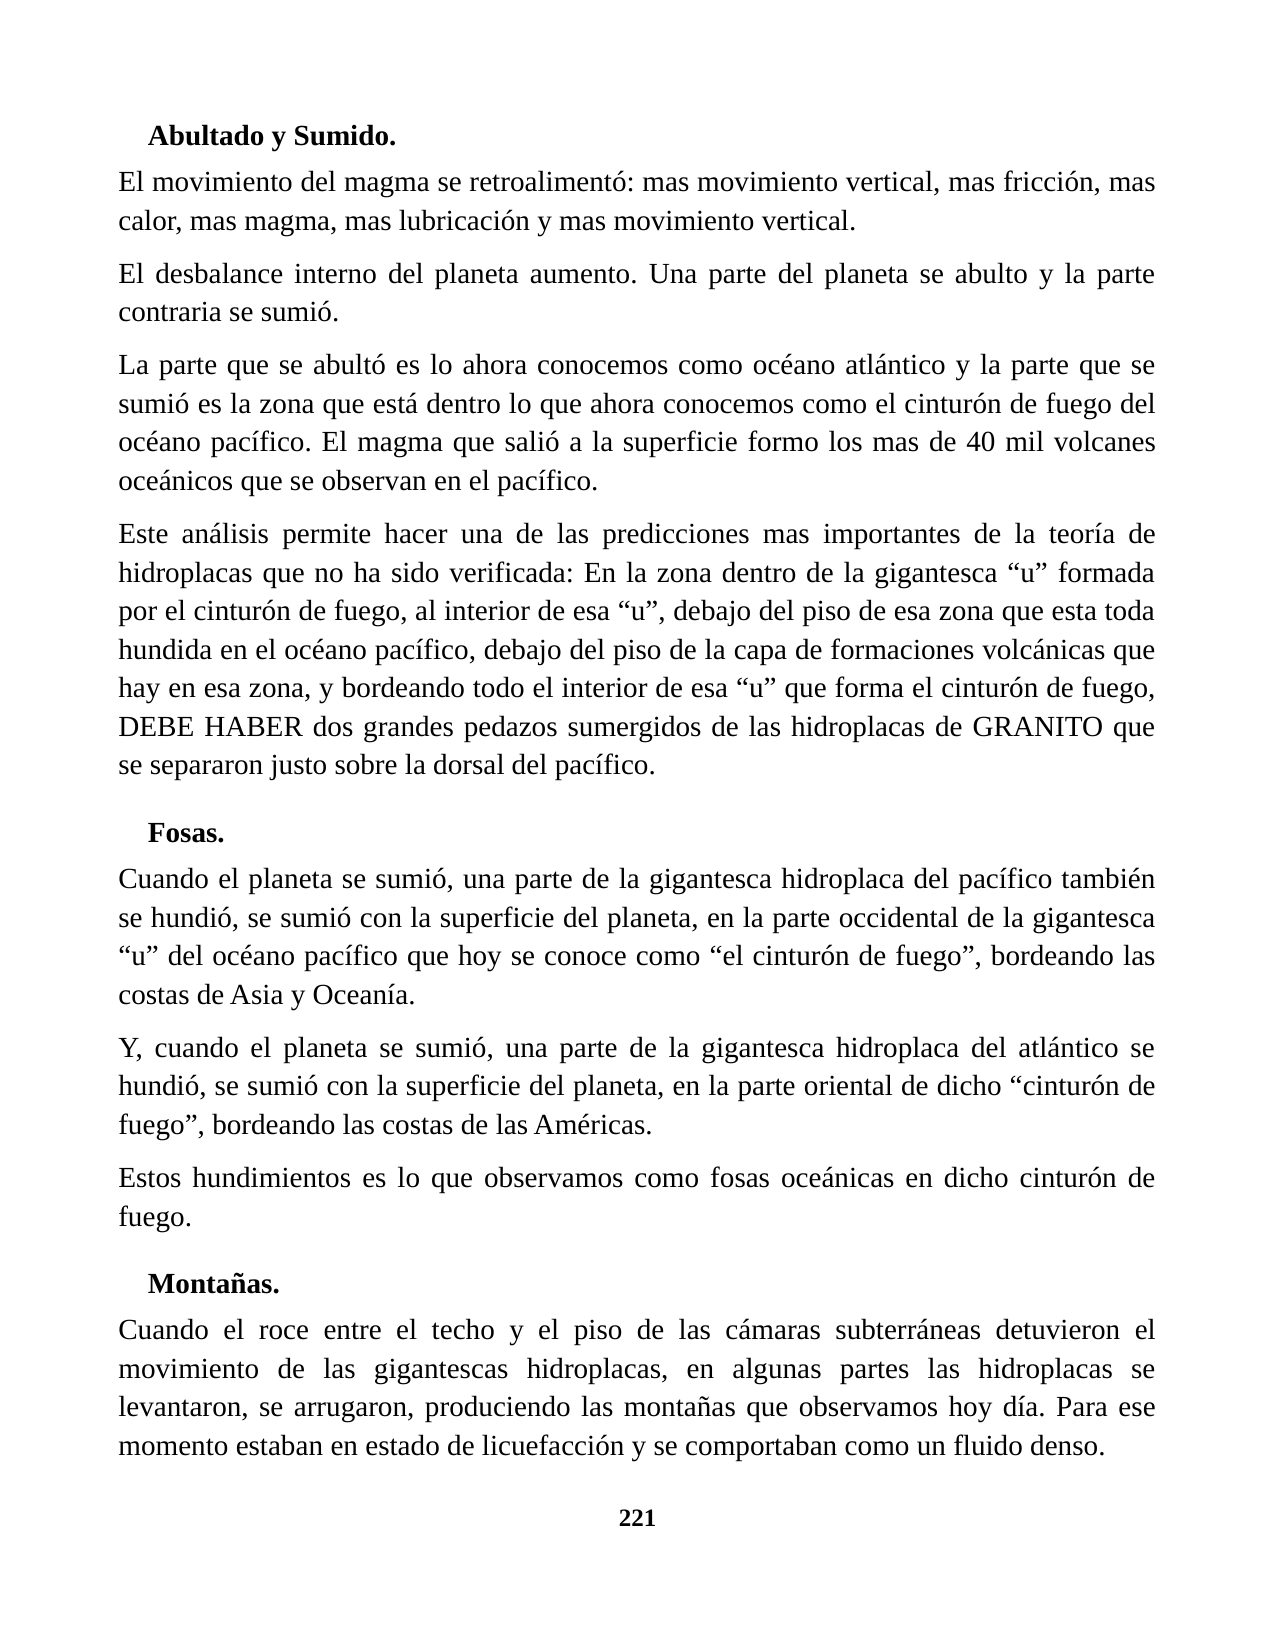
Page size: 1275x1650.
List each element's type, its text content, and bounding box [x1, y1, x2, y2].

text Este análisis permite hacer una de las predicciones mas importantes de la teoría de hidroplacas que no ha sido verificada: En la zona dentro de la gigantesca “u” formada por el cinturón de fuego, al interior de esa “u”, debajo del piso de esa zona que esta toda hundida en el océano pacífico, debajo del piso de la capa de formaciones volcánicas que hay en esa zona, y bordeando todo el interior de esa “u” que forma el cinturón de fuego, DEBE HABER dos grandes pedazos sumergidos de las hidroplacas de GRANITO que se separaron justo sobre la dorsal del pacífico. [118, 516, 1157, 781]
text Estos hundimientos es lo que observamos como fosas oceánicas en dicho cinturón de fuego. [118, 1160, 1157, 1232]
subtitle Montañas. [148, 1266, 1157, 1300]
subtitle Abultado y Sumido. [148, 118, 1157, 152]
text Cuando el planeta se sumió, una parte de la gigantesca hidroplaca del pacífico también se hundió, se sumió con la superficie del planeta, en la parte occidental de la gigantesca “u” del océano pacífico que hoy se conoce como “el cinturón de fuego”, bordeando las costas de Asia y Oceanía. [118, 861, 1157, 1010]
text La parte que se abultó es lo ahora conocemos como océano atlántico y la parte que se sumió es la zona que está dentro lo que ahora conocemos como el cinturón de fuego del océano pacífico. El magma que salió a la superficie formo los mas de 40 mil volcanes oceánicos que se observan en el pacífico. [118, 347, 1157, 497]
text Y, cuando el planeta se sumió, una parte de la gigantesca hidroplaca del atlántico se hundió, se sumió con la superficie del planeta, en la parte oriental de dicho “cinturón de fuego”, bordeando las costas de las Américas. [118, 1030, 1157, 1141]
text El movimiento del magma se retroalimentó: mas movimiento vertical, mas fricción, mas calor, mas magma, mas lubricación y mas movimiento vertical. [118, 164, 1157, 236]
text Cuando el roce entre el techo y el piso de las cámaras subterráneas detuvieron el movimiento de las gigantescas hidroplacas, en algunas partes las hidroplacas se levantaron, se arrugaron, produciendo las montañas que observamos hoy día. Para ese momento estaban en estado de licuefacción y se comportaban como un fluido denso. [118, 1312, 1157, 1462]
subtitle Fosas. [148, 815, 1157, 849]
text El desbalance interno del planeta aumento. Una parte del planeta se abulto y la parte contraria se sumió. [118, 256, 1157, 328]
